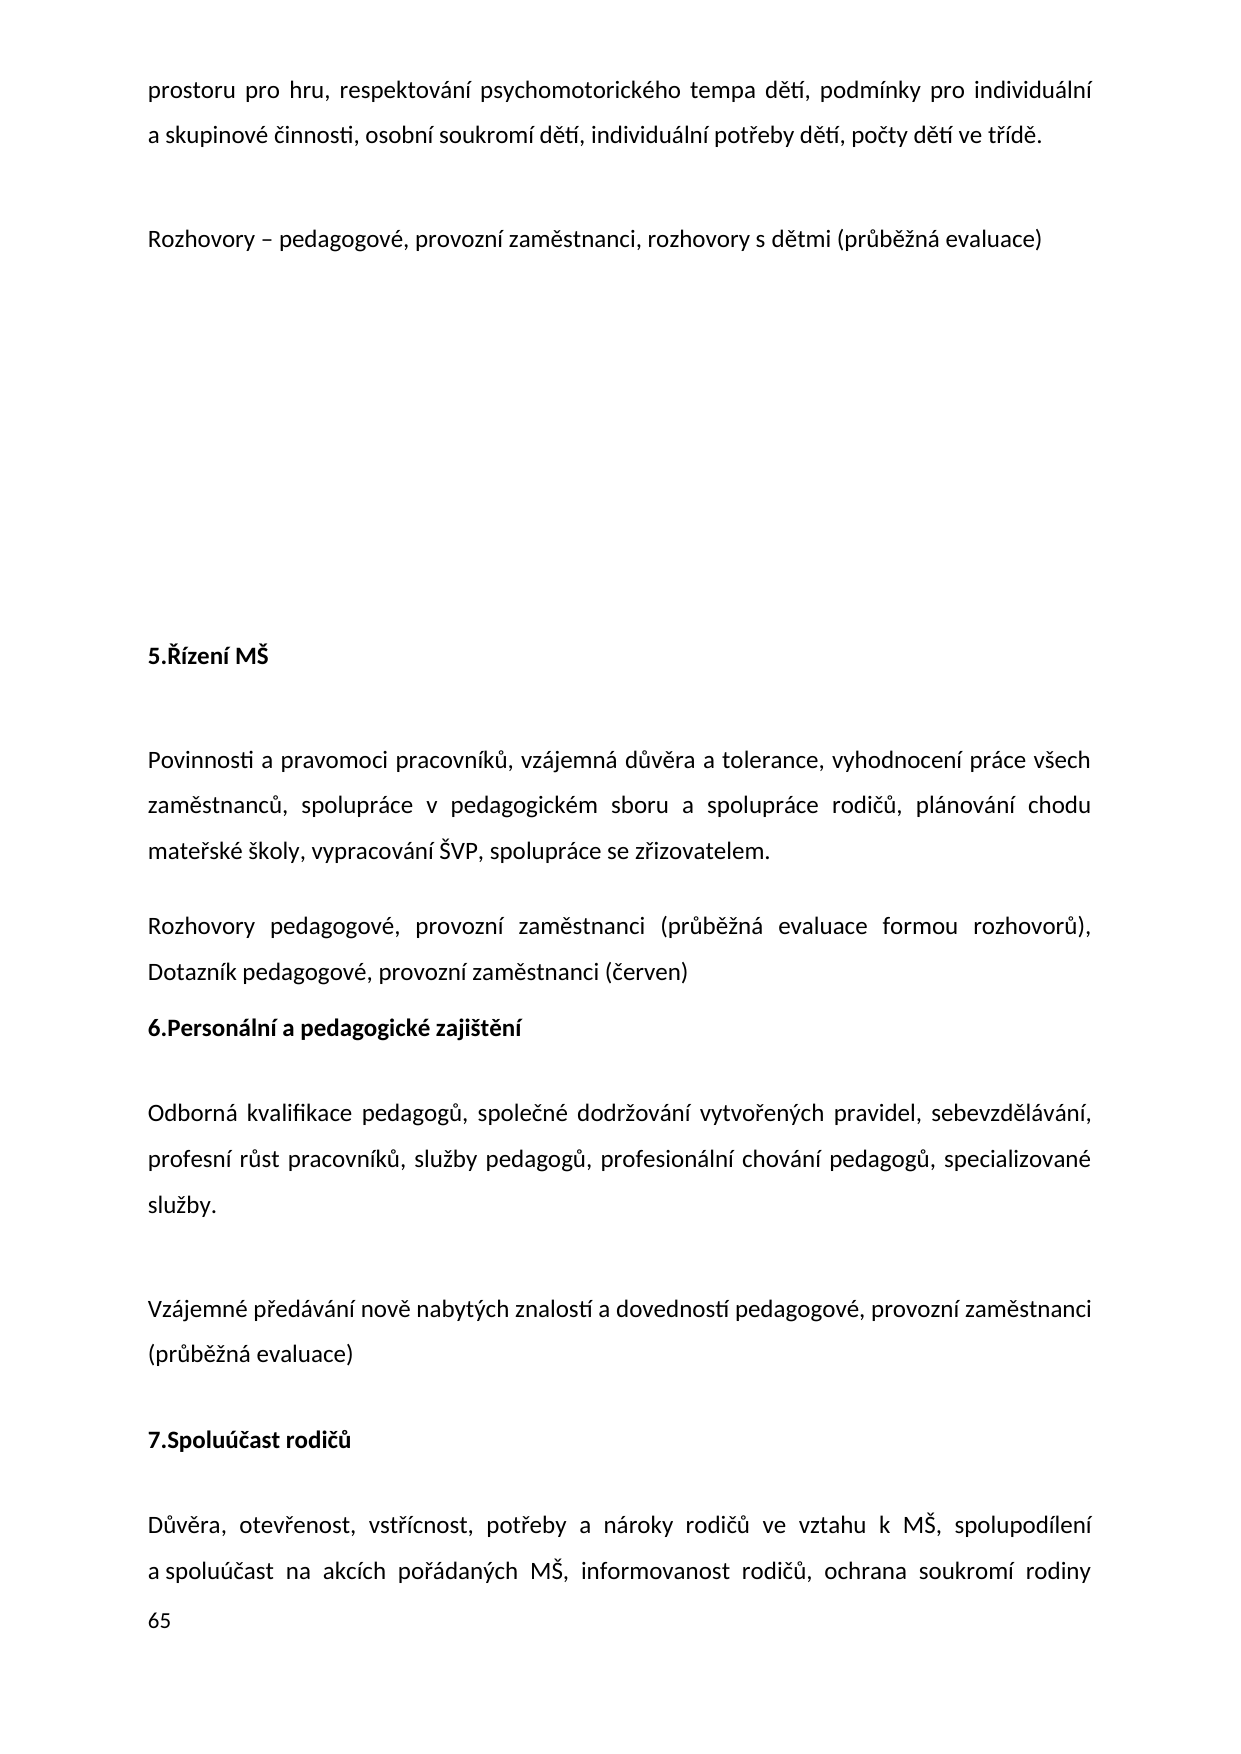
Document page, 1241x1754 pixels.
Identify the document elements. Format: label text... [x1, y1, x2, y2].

text Rozhovory pedagogové, provozní zaměstnanci (průběžná evaluace formou rozhovorů), Dotazník pedagogové, provozní zaměstnanci (červen) [148, 910, 1093, 986]
text prostoru pro hru, respektování psychomotorického tempa dětí, podmínky pro individuální a skupinové činnosti, osobní soukromí dětí, individuální potřeby dětí, počty dětí ve třídě. [148, 74, 1093, 150]
text Povinnosti a pravomoci pracovníků, vzájemná důvěra a tolerance, vyhodnocení práce všech zaměstnanců, spolupráce v pedagogickém sboru a spolupráce rodičů, plánování chodu mateřské školy, vypracování ŠVP, spolupráce se zřizovatelem. [148, 744, 1093, 866]
text Vzájemné předávání nově nabytých znalostí a dovedností pedagogové, provozní zaměstnanci (průběžná evaluace) [148, 1293, 1093, 1369]
text 7.Spoluúčast rodičů [148, 1424, 1093, 1454]
text Odborná kvalifikace pedagogů, společné dodržování vytvořených pravidel, sebevzdělávání, profesní růst pracovníků, služby pedagogů, profesionální chování pedagogů, specializované služby. [148, 1097, 1093, 1219]
text Rozhovory – pedagogové, provozní zaměstnanci, rozhovory s dětmi (průběžná evaluace) [148, 223, 1093, 254]
text Důvěra, otevřenost, vstřícnost, potřeby a nároky rodičů ve vztahu k MŠ, spolupodílení a spoluúčast na akcích pořádaných MŠ, informovanost rodičů, ochrana soukromí rodiny [148, 1509, 1093, 1586]
text 6.Personální a pedagogické zajištění [148, 1012, 1093, 1043]
text 5.Řízení MŠ [148, 640, 1093, 670]
